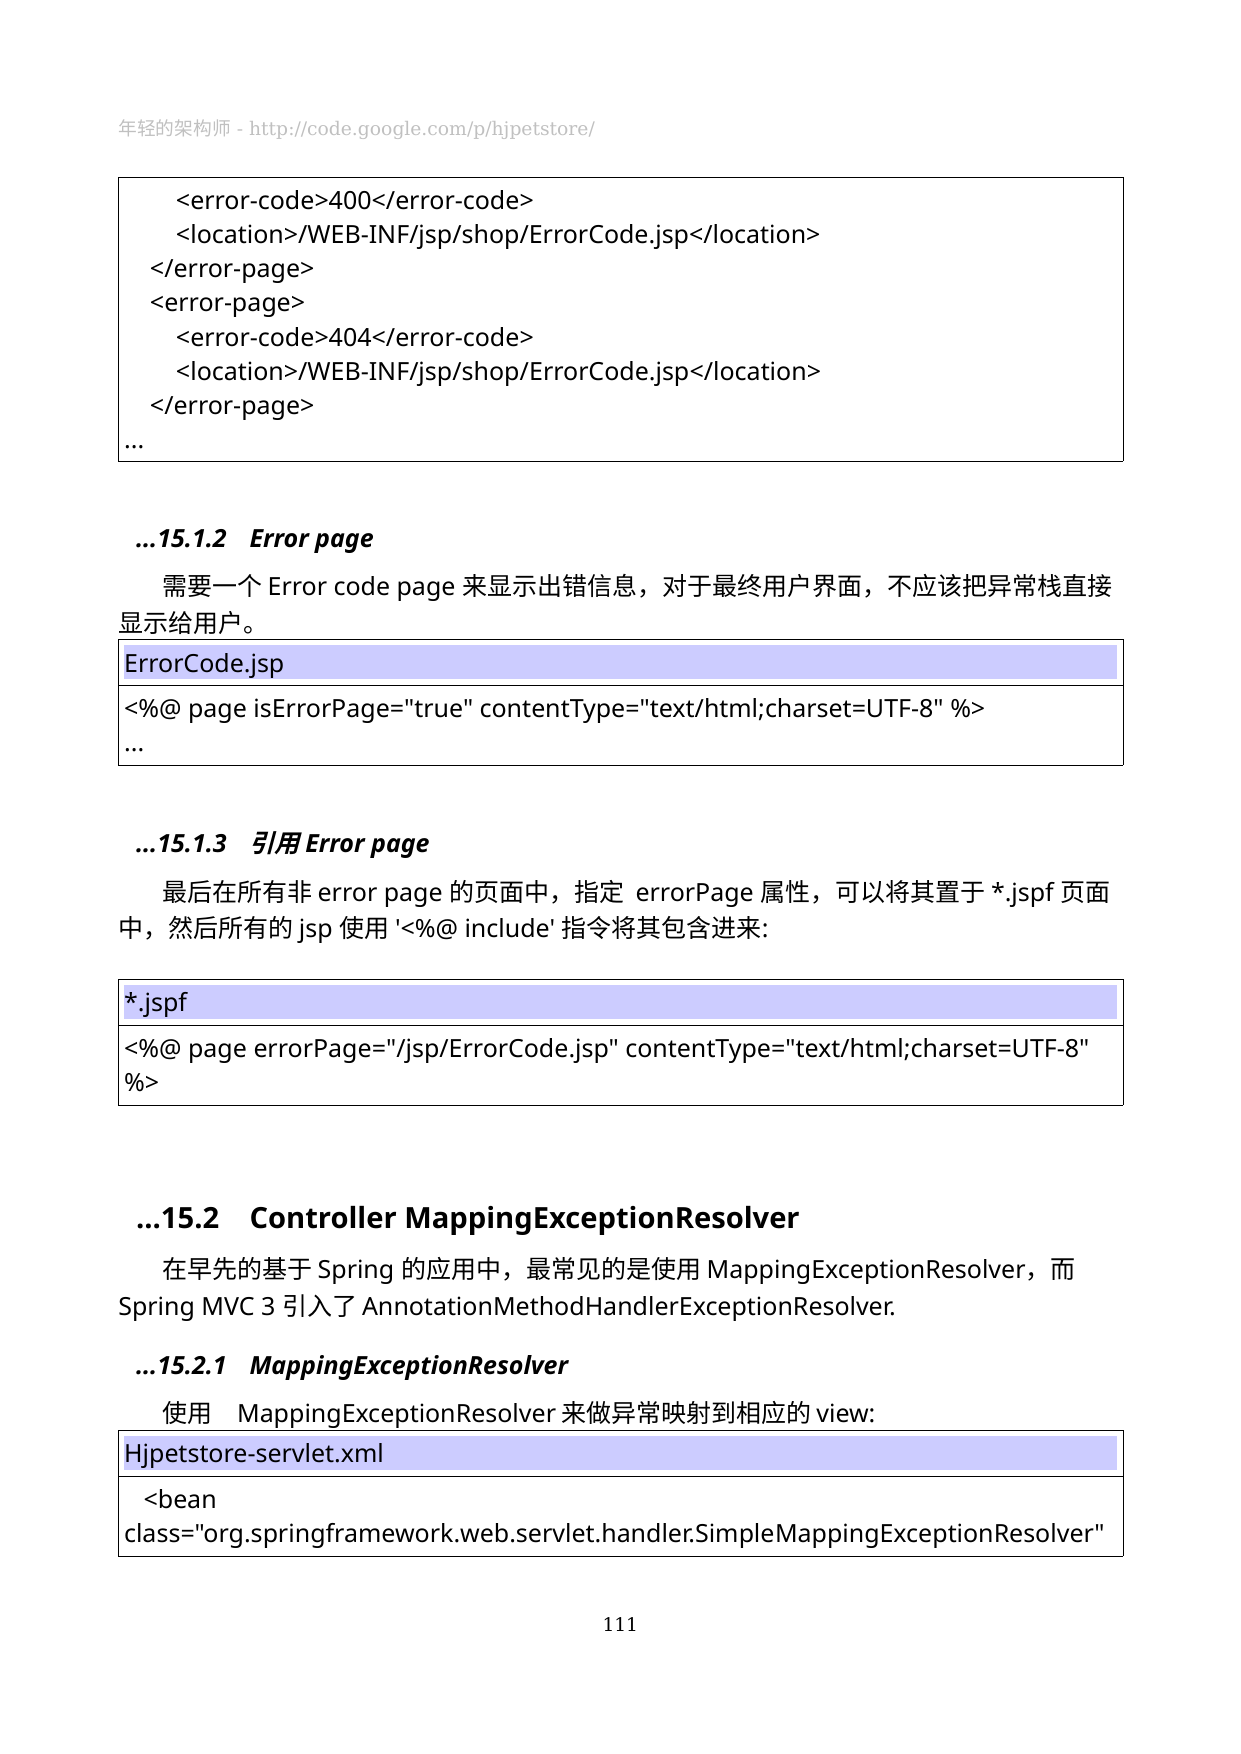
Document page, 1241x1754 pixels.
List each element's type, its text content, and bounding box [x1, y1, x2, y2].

text 在早先的基于 Spring 的应用中，最常见的是使用 MappingExceptionResolver，而 Spring MVC 3 引入了AnnotationMethodHandlerExceptionResolver. [118, 1250, 1122, 1322]
subtitle MappingExceptionResolver [136, 1347, 1122, 1381]
subtitle Controller MappingExceptionResolver [136, 1198, 1122, 1237]
text 使用 MappingExceptionResolver来做异常映射到相应的view: [118, 1394, 1122, 1430]
table_cell <%@ page isErrorPage="true" contentType="text/html;charset=UTF-8" %> ... [119, 686, 1123, 765]
text 最后在所有非 error page 的页面中，指定 errorPage 属性，可以将其置于 *.jspf 页面中，然后所有的 jsp 使用 '<%@ include' 指令将其包含进来: [118, 873, 1122, 945]
table_cell <error-code>400</error-code> <location>/WEB-INF/jsp/shop/ErrorCode.jsp</location> </error-page> <error-page> <error-code>404</error-code> <location>/WEB-INF/jsp/shop/ErrorCode.jsp</location> </error-page> ... [119, 178, 1123, 461]
table_header *.jspf [119, 980, 1123, 1025]
table_cell <bean class="org.springframework.web.servlet.handler.SimpleMappingExceptionResolver" [119, 1477, 1123, 1556]
table_header ErrorCode.jsp [119, 640, 1123, 685]
subtitle 引用 Error page [136, 824, 1122, 860]
text 需要一个 Error code page 来显示出错信息，对于最终用户界面，不应该把异常栈直接显示给用户。 [118, 567, 1122, 639]
subtitle Error page [136, 520, 1122, 554]
table_header Hjpetstore-servlet.xml [119, 1431, 1123, 1476]
table_cell <%@ page errorPage="/jsp/ErrorCode.jsp" contentType="text/html;charset=UTF-8" %> [119, 1026, 1123, 1104]
